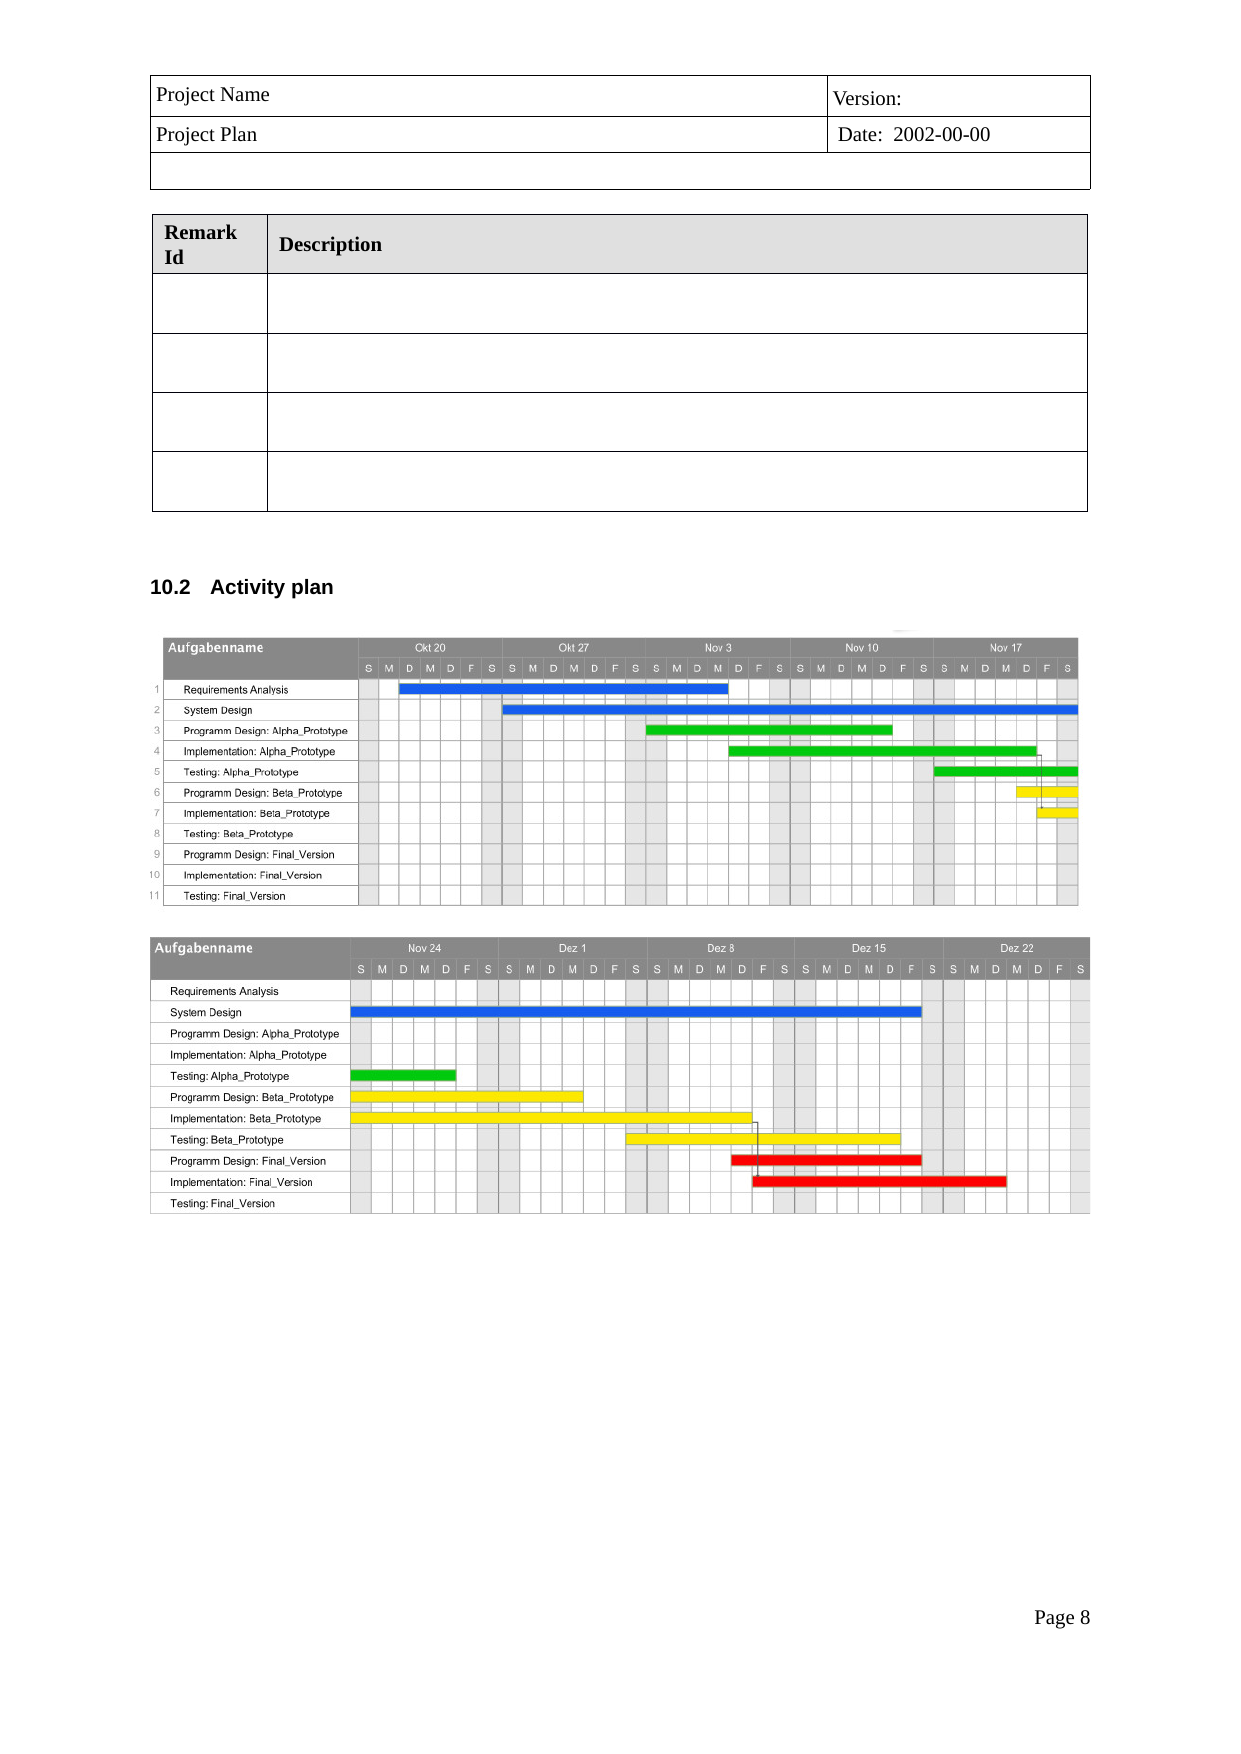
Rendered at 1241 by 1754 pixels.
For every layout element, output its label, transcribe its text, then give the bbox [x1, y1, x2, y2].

table_cell [153, 393, 267, 451]
table_cell [268, 334, 1087, 392]
table_header Description [268, 215, 1087, 273]
table_cell [268, 393, 1087, 451]
table_cell [153, 274, 267, 332]
table_cell [268, 274, 1087, 332]
picture [150, 937, 1091, 1214]
subtitle Activity plan [150, 574, 1090, 599]
table_header Remark Id [153, 215, 267, 273]
table_cell [153, 452, 267, 511]
table_cell [153, 334, 267, 392]
table_cell [268, 452, 1087, 511]
picture [150, 630, 1091, 914]
